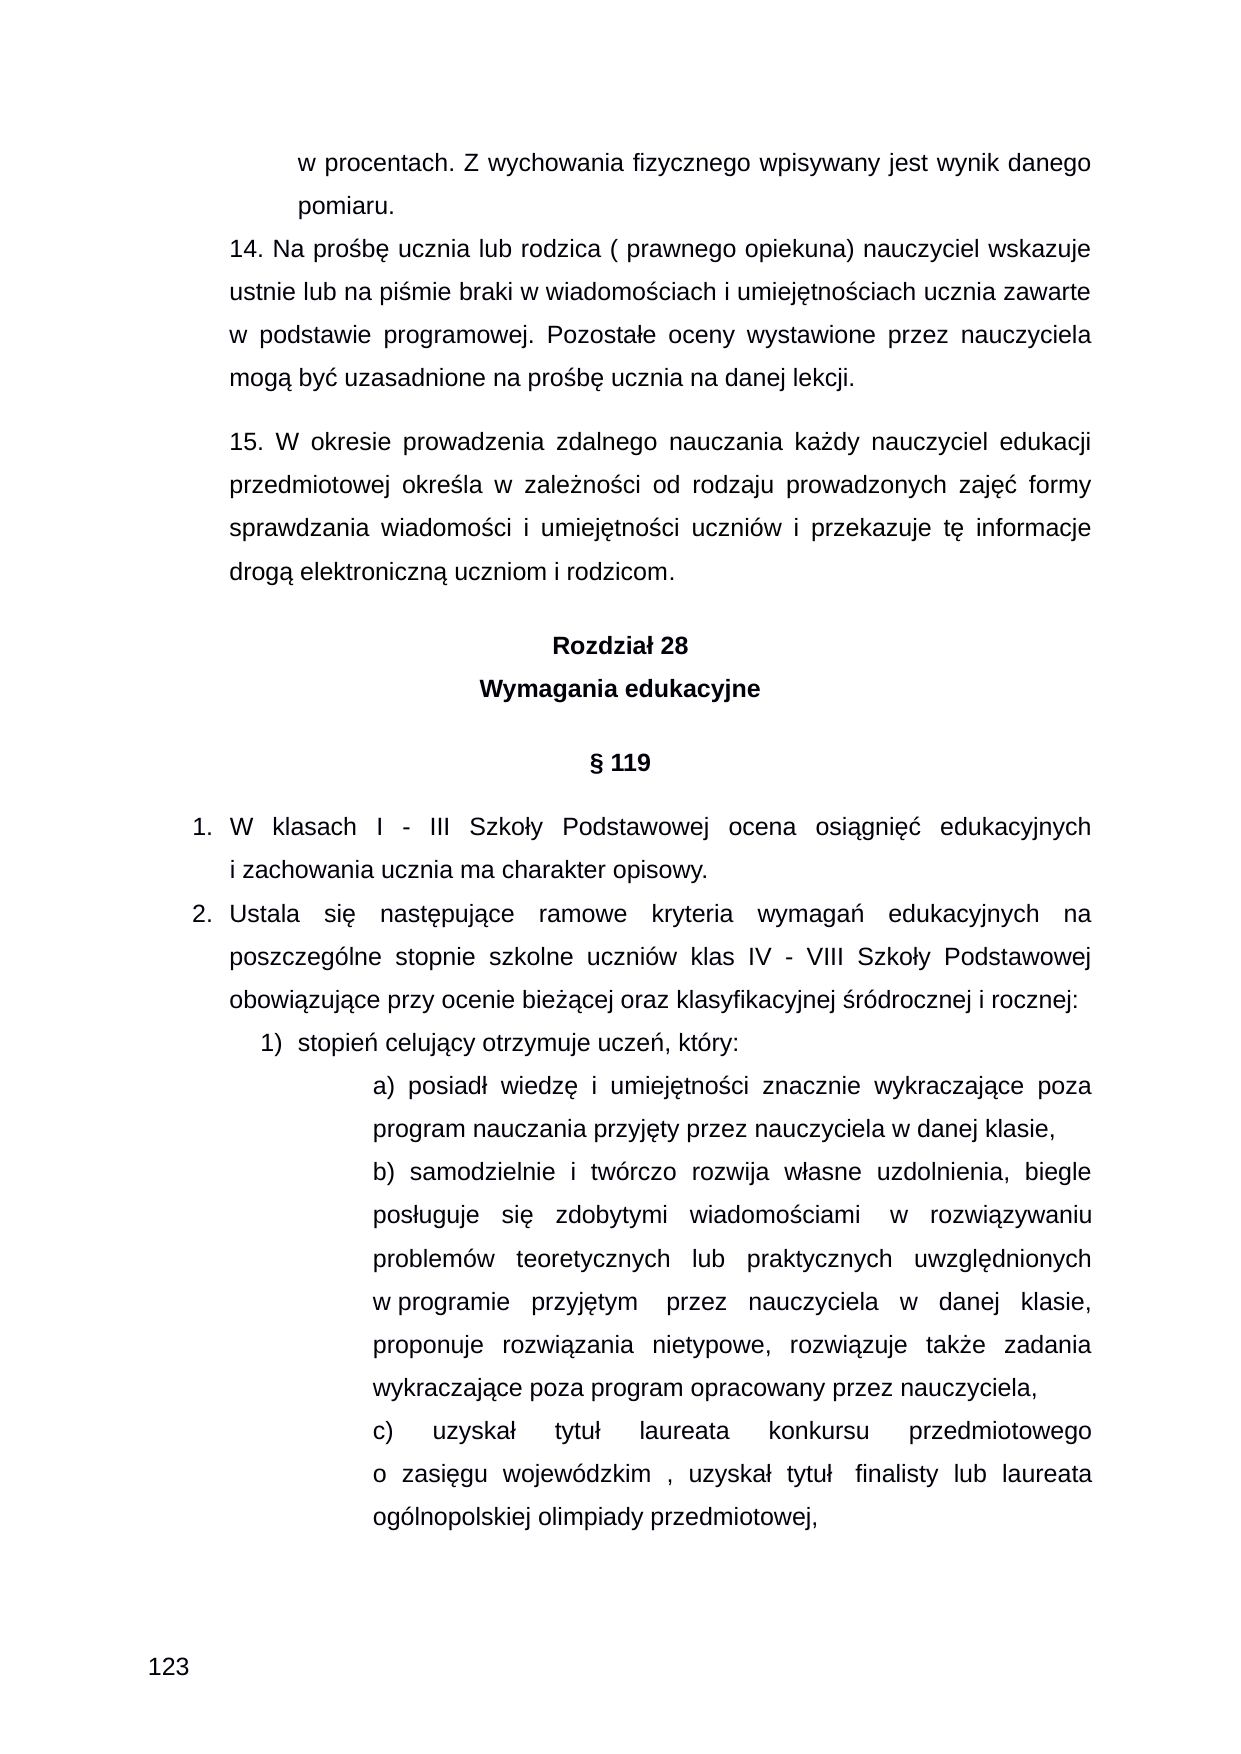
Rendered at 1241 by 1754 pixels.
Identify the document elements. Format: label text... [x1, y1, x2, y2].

subtitle Ustala się następujące ramowe kryteria wymagań edukacyjnych na poszczególne stopnie szkolne uczniów klas IV - VIII Szkoły Podstawowej obowiązujące przy ocenie bieżącej oraz klasyfikacyjnej śródrocznej i rocznej: [192, 899, 1093, 1014]
subtitle b) samodzielnie i twórczo rozwija własne uzdolnienia, biegle posługuje się zdobytymi wiadomościami w rozwiązywaniu problemów teoretycznych lub praktycznych uwzględnionych w programie przyjętym przez nauczyciela w danej klasie, proponuje rozwiązania nietypowe, rozwiązuje także zadania wykraczające poza program opracowany przez nauczyciela, [354, 1157, 1093, 1402]
subtitle W klasach I - III Szkoły Podstawowej ocena osiągnięć edukacyjnych i zachowania ucznia ma charakter opisowy. [192, 812, 1093, 884]
subtitle Rozdział 28 [148, 631, 1093, 660]
subtitle a) posiadł wiedzę i umiejętności znacznie wykraczające poza program nauczania przyjęty przez nauczyciela w danej klasie, [354, 1071, 1093, 1143]
subtitle 14. Na prośbę ucznia lub rodzica ( prawnego opiekuna) nauczyciel wskazuje ustnie lub na piśmie braki w wiadomościach i umiejętnościach ucznia zawarte w podstawie programowej. Pozostałe oceny wystawione przez nauczyciela mogą być uzasadnione na prośbę ucznia na danej lekcji. [192, 234, 1093, 392]
subtitle stopień celujący otrzymuje uczeń, który: [260, 1028, 1093, 1057]
subtitle c) uzyskał tytuł laureata konkursu przedmiotowego o zasięgu wojewódzkim , uzyskał tytuł finalisty lub laureata ogólnopolskiej olimpiady przedmiotowej, [354, 1416, 1093, 1531]
subtitle 15. W okresie prowadzenia zdalnego nauczania każdy nauczyciel edukacji przedmiotowej określa w zależności od rodzaju prowadzonych zajęć formy sprawdzania wiadomości i umiejętności uczniów i przekazuje tę informacje drogą elektroniczną uczniom i rodzicom. [192, 427, 1093, 585]
subtitle w procentach. Z wychowania fizycznego wpisywany jest wynik danego pomiaru. [260, 148, 1093, 219]
subtitle Wymagania edukacyjne [148, 674, 1093, 703]
text § 119 [148, 748, 1093, 777]
